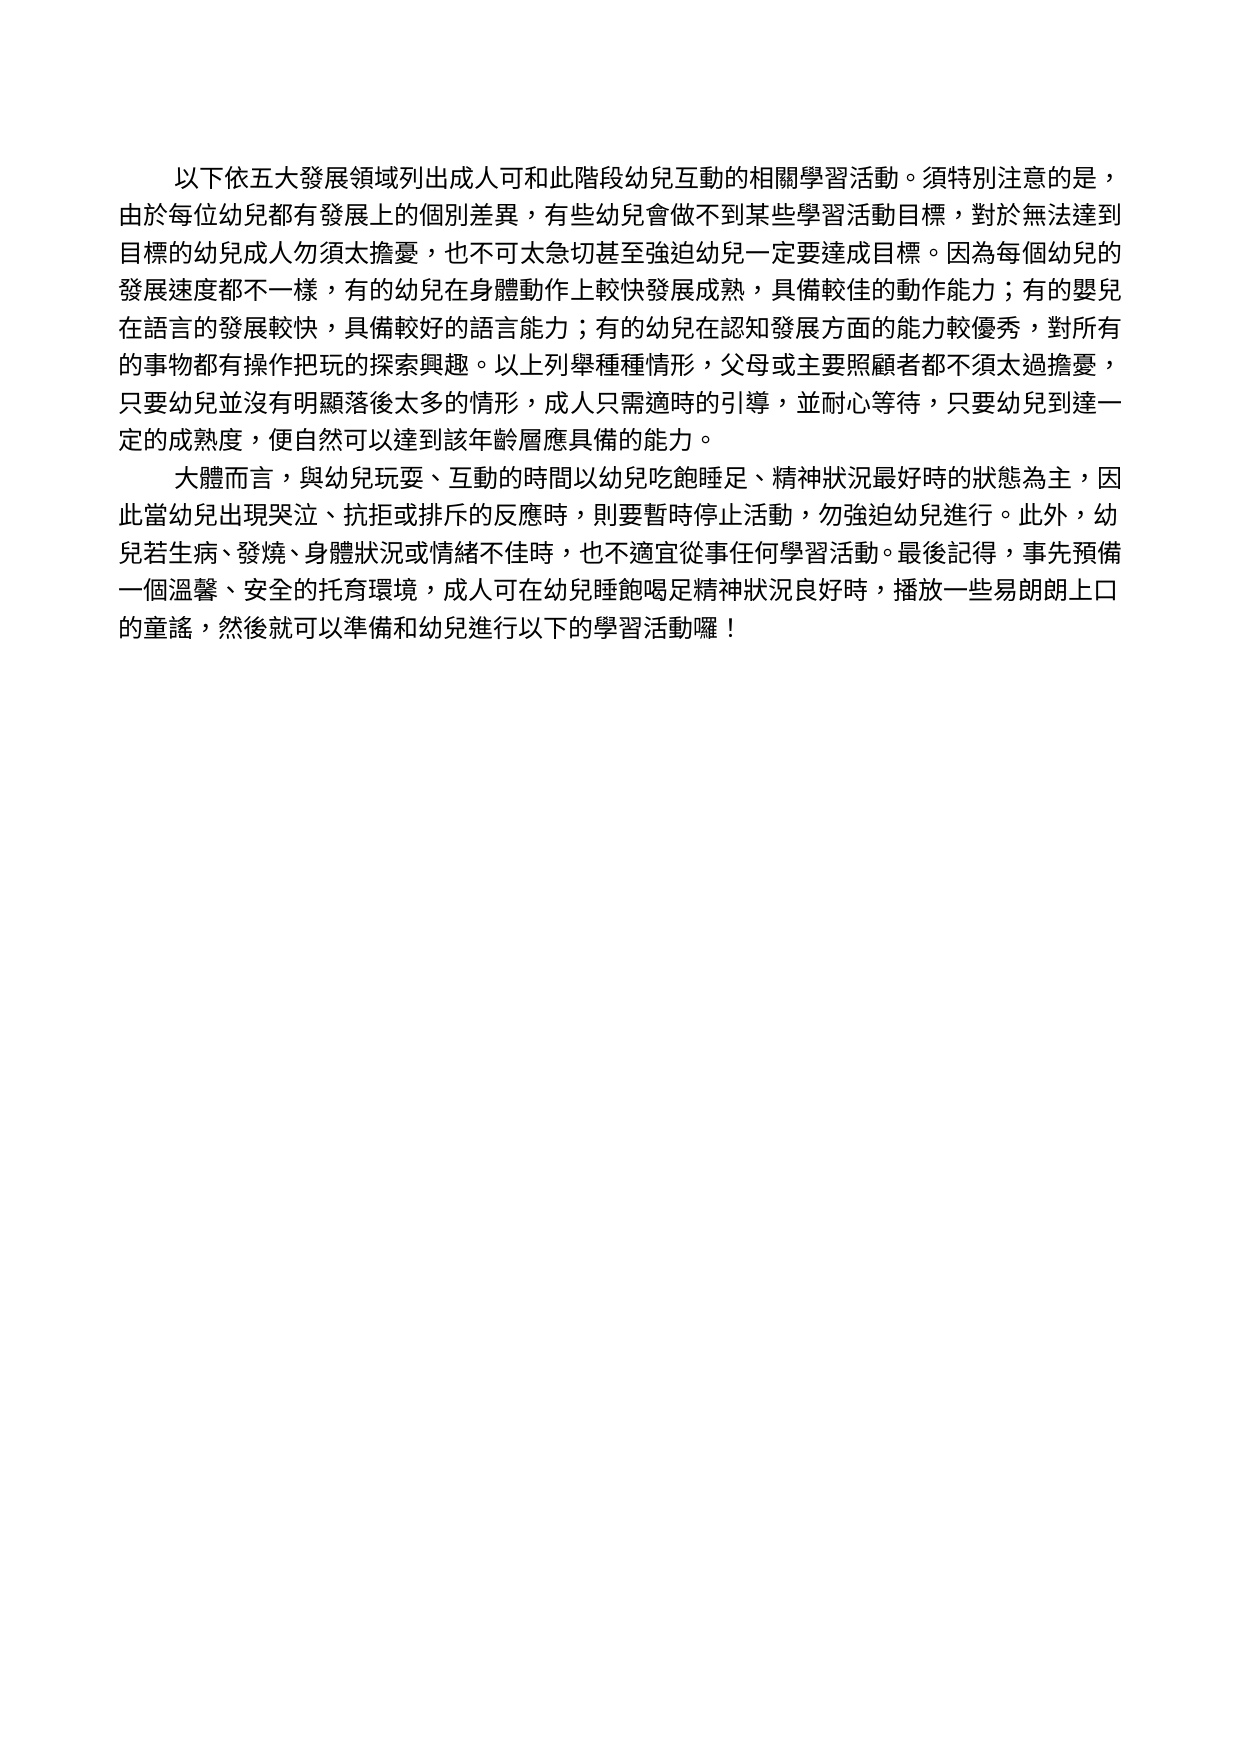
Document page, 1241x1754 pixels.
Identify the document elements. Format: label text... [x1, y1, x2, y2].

text 以下依五大發展領域列出成人可和此階段幼兒互動的相關學習活動。須特別注意的是，由於每位幼兒都有發展上的個別差異，有些幼兒會做不到某些學習活動目標，對於無法達到目標的幼兒成人勿須太擔憂，也不可太急切甚至強迫幼兒一定要達成目標。因為每個幼兒的發展速度都不一樣，有的幼兒在身體動作上較快發展成熟，具備較佳的動作能力；有的嬰兒在語言的發展較快，具備較好的語言能力；有的幼兒在認知發展方面的能力較優秀，對所有的事物都有操作把玩的探索興趣。以上列舉種種情形，父母或主要照顧者都不須太過擔憂，只要幼兒並沒有明顯落後太多的情形，成人只需適時的引導，並耐心等待，只要幼兒到達一定的成熟度，便自然可以達到該年齡層應具備的能力。 [118, 157, 1122, 457]
text 大體而言，與幼兒玩耍、互動的時間以幼兒吃飽睡足、精神狀況最好時的狀態為主，因此當幼兒出現哭泣、抗拒或排斥的反應時，則要暫時停止活動，勿強迫幼兒進行。此外，幼兒若生病、發燒、身體狀況或情緒不佳時，也不適宜從事任何學習活動。最後記得，事先預備一個溫馨、安全的托育環境，成人可在幼兒睡飽喝足精神狀況良好時，播放一些易朗朗上口的童謠，然後就可以準備和幼兒進行以下的學習活動囉！ [118, 457, 1122, 645]
